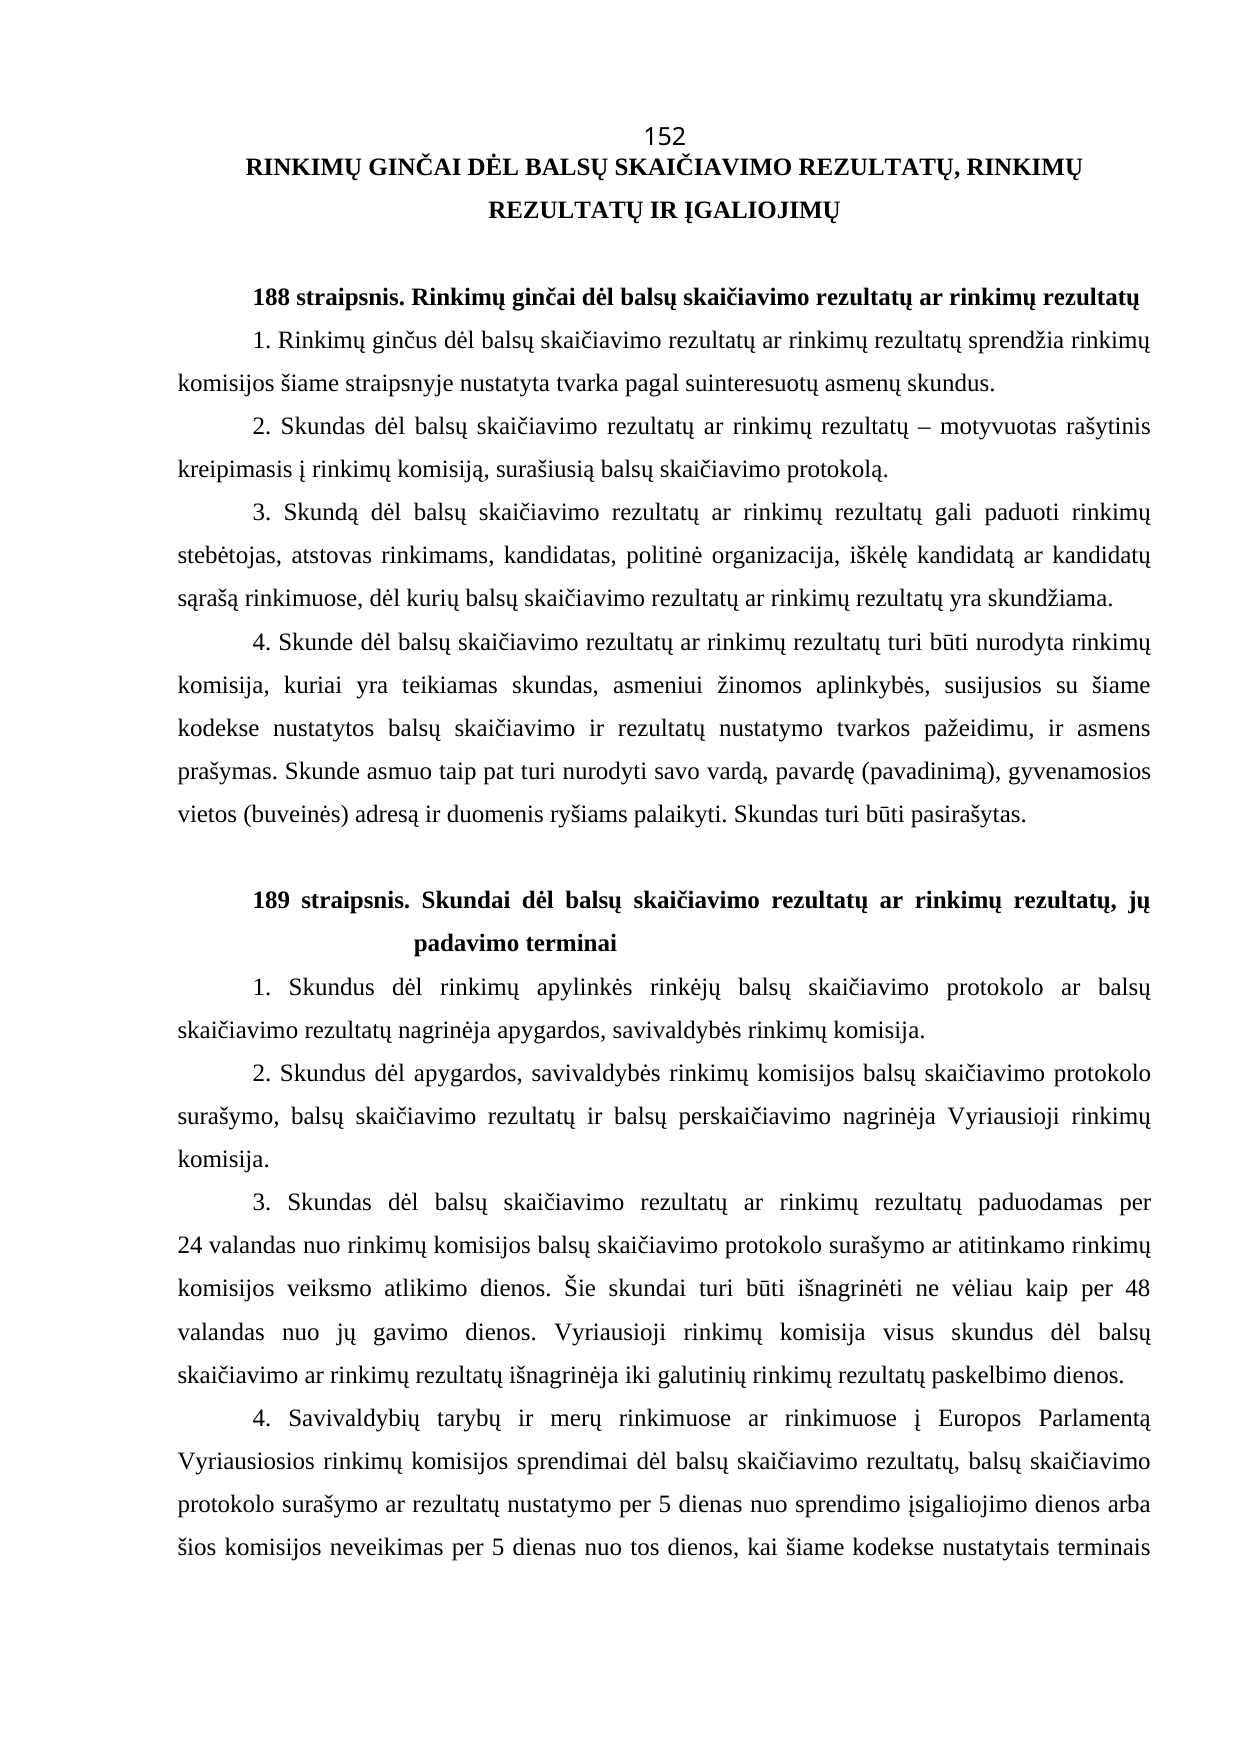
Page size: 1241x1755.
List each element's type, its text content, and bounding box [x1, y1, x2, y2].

text 4. Savivaldybių tarybų ir merų rinkimuose ar rinkimuose į Europos Parlamentą Vyriausiosios rinkimų komisijos sprendimai dėl balsų skaičiavimo rezultatų, balsų skaičiavimo protokolo surašymo ar rezultatų nustatymo per 5 dienas nuo sprendimo įsigaliojimo dienos arba šios komisijos neveikimas per 5 dienas nuo tos dienos, kai šiame kodekse nustatytais terminais [177, 1403, 1152, 1561]
text 2. Skundas dėl balsų skaičiavimo rezultatų ar rinkimų rezultatų – motyvuotas rašytinis kreipimasis į rinkimų komisiją, surašiusią balsų skaičiavimo protokolą. [177, 411, 1152, 483]
text 3. Skundą dėl balsų skaičiavimo rezultatų ar rinkimų rezultatų gali paduoti rinkimų stebėtojas, atstovas rinkimams, kandidatas, politinė organizacija, iškėlę kandidatą ar kandidatų sąrašą rinkimuose, dėl kurių balsų skaičiavimo rezultatų ar rinkimų rezultatų yra skundžiama. [177, 497, 1152, 612]
text 4. Skunde dėl balsų skaičiavimo rezultatų ar rinkimų rezultatų turi būti nurodyta rinkimų komisija, kuriai yra teikiamas skundas, asmeniui žinomos aplinkybės, susijusios su šiame kodekse nustatytos balsų skaičiavimo ir rezultatų nustatymo tvarkos pažeidimu, ir asmens prašymas. Skunde asmuo taip pat turi nurodyti savo vardą, pavardę (pavadinimą), gyvenamosios vietos (buveinės) adresą ir duomenis ryšiams palaikyti. Skundas turi būti pasirašytas. [177, 627, 1152, 828]
text 188 straipsnis. Rinkimų ginčai dėl balsų skaičiavimo rezultatų ar rinkimų rezultatų [177, 282, 1152, 310]
text 1. Skundus dėl rinkimų apylinkės rinkėjų balsų skaičiavimo protokolo ar balsų skaičiavimo rezultatų nagrinėja apygardos, savivaldybės rinkimų komisija. [177, 972, 1152, 1043]
text 1. Rinkimų ginčus dėl balsų skaičiavimo rezultatų ar rinkimų rezultatų sprendžia rinkimų komisijos šiame straipsnyje nustatyta tvarka pagal suinteresuotų asmenų skundus. [177, 325, 1152, 397]
text RINKIMŲ GINČAI DĖL BALSŲ SKAIČIAVIMO REZULTATŲ, RINKIMŲ REZULTATŲ IR ĮGALIOJIMŲ [177, 152, 1152, 224]
text 2. Skundus dėl apygardos, savivaldybės rinkimų komisijos balsų skaičiavimo protokolo surašymo, balsų skaičiavimo rezultatų ir balsų perskaičiavimo nagrinėja Vyriausioji rinkimų komisija. [177, 1058, 1152, 1173]
text 189 straipsnis. Skundai dėl balsų skaičiavimo rezultatų ar rinkimų rezultatų, jų padavimo terminai [252, 885, 1152, 957]
text 3. Skundas dėl balsų skaičiavimo rezultatų ar rinkimų rezultatų paduodamas per 24 valandas nuo rinkimų komisijos balsų skaičiavimo protokolo surašymo ar atitinkamo rinkimų komisijos veiksmo atlikimo dienos. Šie skundai turi būti išnagrinėti ne vėliau kaip per 48 valandas nuo jų gavimo dienos. Vyriausioji rinkimų komisija visus skundus dėl balsų skaičiavimo ar rinkimų rezultatų išnagrinėja iki galutinių rinkimų rezultatų paskelbimo dienos. [177, 1187, 1152, 1388]
